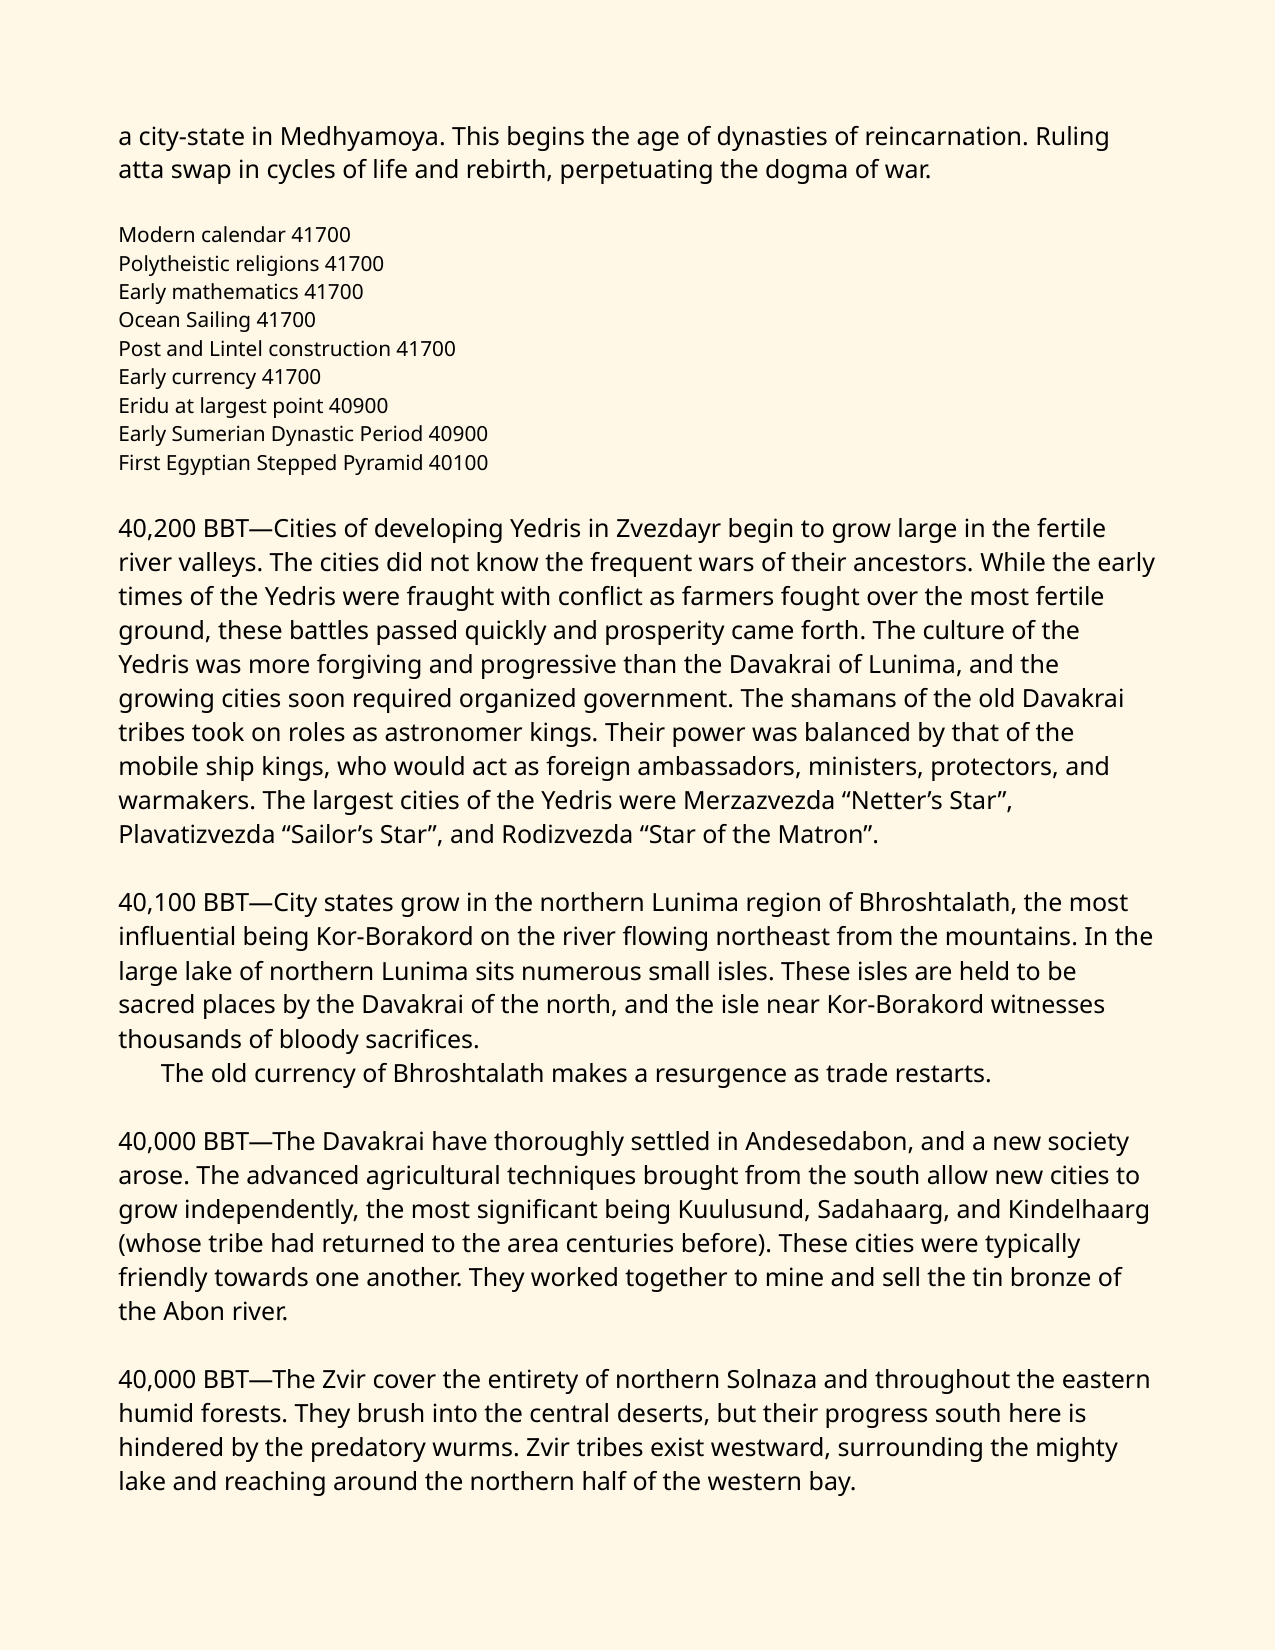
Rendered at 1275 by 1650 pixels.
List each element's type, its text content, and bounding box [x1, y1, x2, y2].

text Ocean Sailing 41700 [118, 306, 1157, 334]
text 40,200 BBT—Cities of developing Yedris in Zvezdayr begin to grow large in the fertile river valleys. The cities did not know the frequent wars of their ancestors. While the early times of the Yedris were fraught with conflict as farmers fought over the most fertile ground, these battles passed quickly and prosperity came forth. The culture of the Yedris was more forgiving and progressive than the Davakrai of Lunima, and the growing cities soon required organized government. The shamans of the old Davakrai tribes took on roles as astronomer kings. Their power was balanced by that of the mobile ship kings, who would act as foreign ambassadors, ministers, protectors, and warmakers. The largest cities of the Yedris were Merzazvezda “Netter’s Star”, Plavatizvezda “Sailor’s Star”, and Rodizvezda “Star of the Matron”. [118, 510, 1157, 851]
text Modern calendar 41700 [118, 220, 1157, 249]
text Eridu at largest point 40900 [118, 391, 1157, 419]
text a city-state in Medhyamoya. This begins the age of dynasties of reincarnation. Ruling atta swap in cycles of life and rebirth, perpetuating the dogma of war. [118, 118, 1157, 186]
text The old currency of Bhroshtalath makes a resurgence as trade restarts. [118, 1055, 1157, 1089]
text Early mathematics 41700 [118, 277, 1157, 306]
text First Egyptian Stepped Pyramid 40100 [118, 448, 1157, 476]
text 40,000 BBT—The Davakrai have thoroughly settled in Andesedabon, and a new society arose. The advanced agricultural techniques brought from the south allow new cities to grow independently, the most significant being Kuulusund, Sadahaarg, and Kindelhaarg (whose tribe had returned to the area centuries before). These cities were typically friendly towards one another. They worked together to mine and sell the tin bronze of the Abon river. [118, 1123, 1157, 1328]
text 40,000 BBT—The Zvir cover the entirety of northern Solnaza and throughout the eastern humid forests. They brush into the central deserts, but their progress south here is hindered by the predatory wurms. Zvir tribes exist westward, surrounding the mighty lake and reaching around the northern half of the western bay. [118, 1362, 1157, 1498]
text Early Sumerian Dynastic Period 40900 [118, 419, 1157, 448]
text Polytheistic religions 41700 [118, 249, 1157, 277]
text 40,100 BBT—City states grow in the northern Lunima region of Bhroshtalath, the most influential being Kor-Borakord on the river flowing northeast from the mountains. In the large lake of northern Lunima sits numerous small isles. These isles are held to be sacred places by the Davakrai of the north, and the isle near Kor-Borakord witnesses thousands of bloody sacrifices. [118, 885, 1157, 1055]
text Post and Lintel construction 41700 [118, 334, 1157, 362]
text Early currency 41700 [118, 362, 1157, 391]
